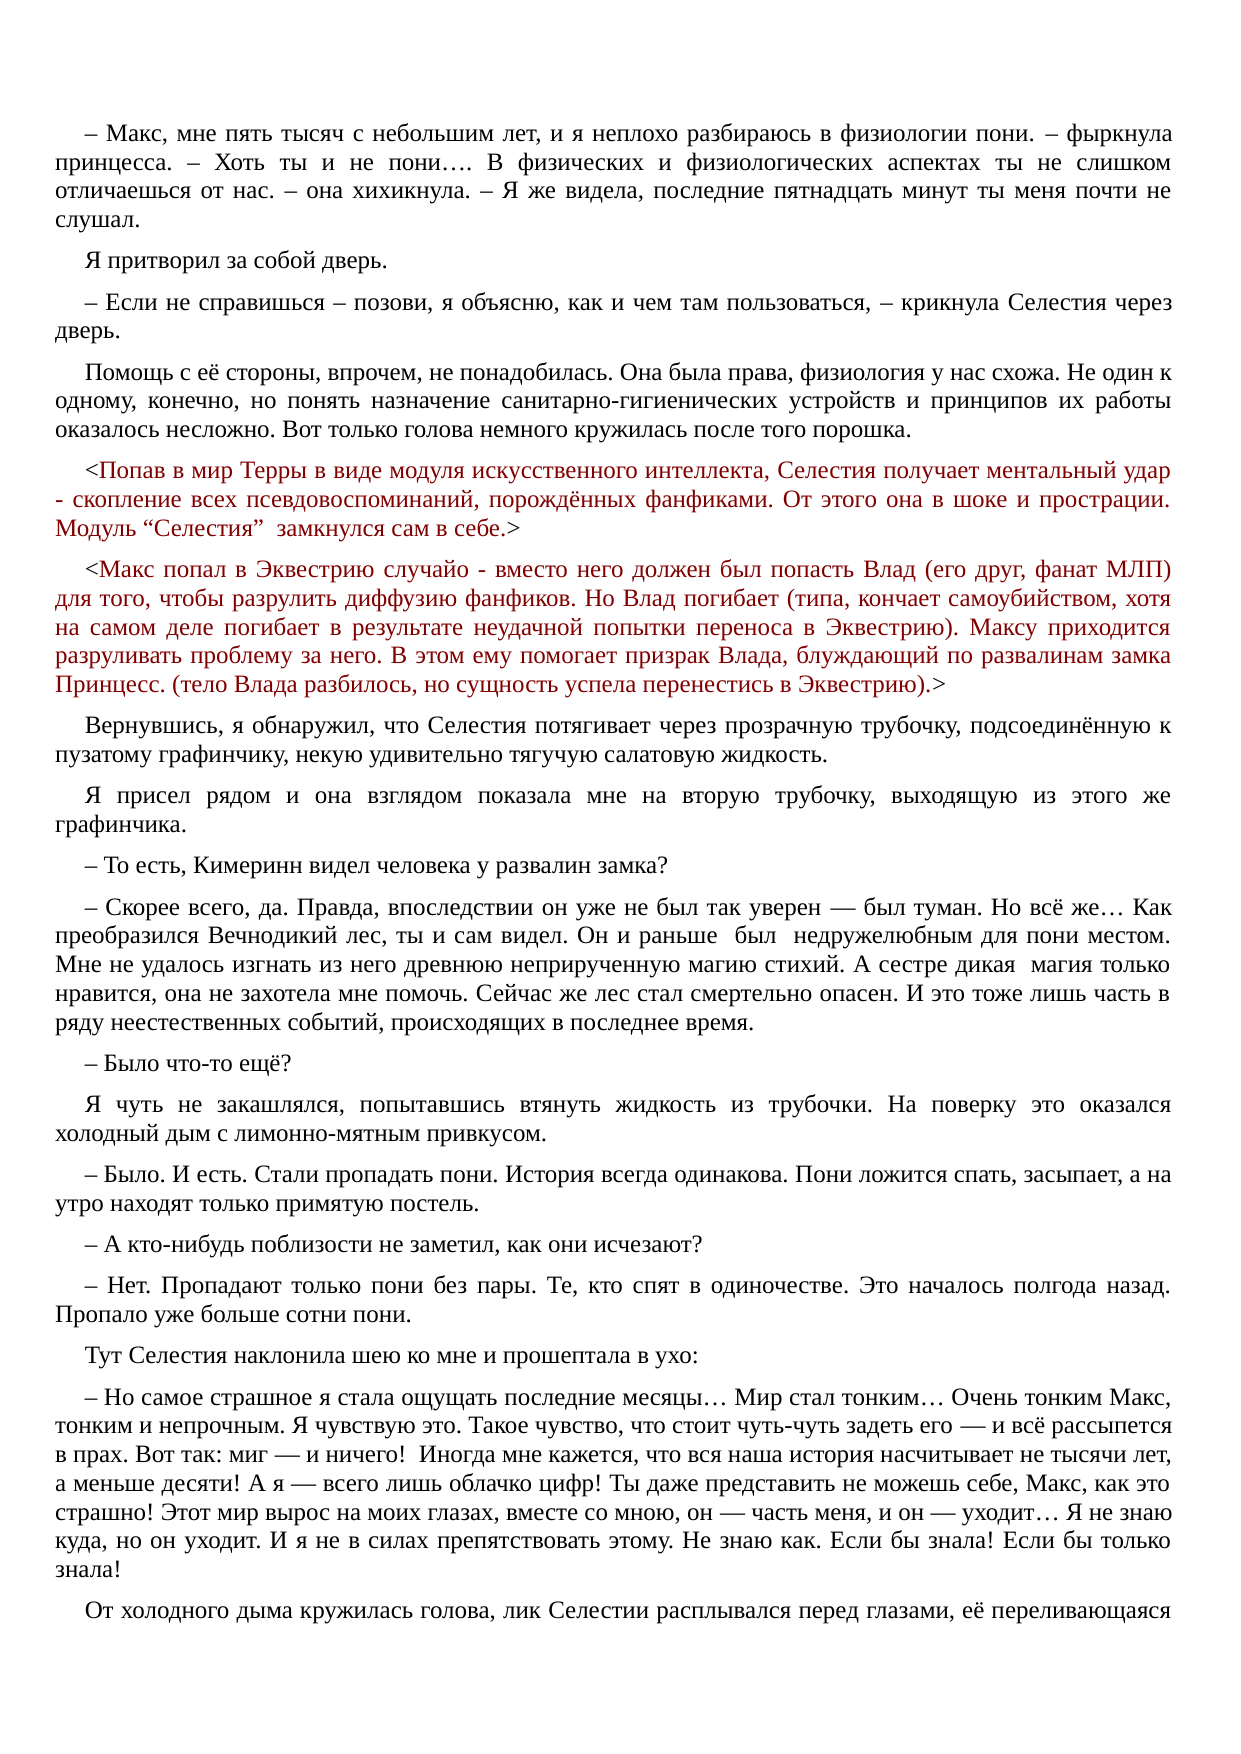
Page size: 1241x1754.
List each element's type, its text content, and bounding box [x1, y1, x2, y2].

text Я притворил за собой дверь. [55, 246, 1172, 274]
text Я присел рядом и она взглядом показала мне на вторую трубочку, выходящую из этого же графинчика. [55, 781, 1172, 838]
text <Попав в мир Терры в виде модуля искусственного интеллекта, Селестия получает ментальный удар - скопление всех псевдовоспоминаний, порождённых фанфиками. От этого она в шоке и прострации. Модуль “Селестия” замкнулся сам в себе.> [55, 456, 1172, 542]
text – То есть, Кимеринн видел человека у развалин замка? [55, 851, 1172, 879]
text – Скорее всего, да. Правда, впоследствии он уже не был так уверен — был туман. Но всё же… Как преобразился Вечнодикий лес, ты и сам видел. Он и раньше был недружелюбным для пони местом. Мне не удалось изгнать из него древнюю неприрученную магию стихий. А сестре дикая магия только нравится, она не захотела мне помочь. Сейчас же лес стал смертельно опасен. И это тоже лишь часть в ряду неестественных событий, происходящих в последнее время. [55, 892, 1172, 1036]
text От холодного дыма кружилась голова, лик Селестии расплывался перед глазами, её переливающаяся [55, 1596, 1172, 1624]
text Вернувшись, я обнаружил, что Селестия потягивает через прозрачную трубочку, подсоединённую к пузатому графинчику, некую удивительно тягучую салатовую жидкость. [55, 711, 1172, 768]
text – Было что-то ещё? [55, 1048, 1172, 1077]
text – Но самое страшное я стала ощущать последние месяцы… Мир стал тонким… Очень тонким Макс, тонким и непрочным. Я чувствую это. Такое чувство, что стоит чуть-чуть задеть его — и всё рассыпется в прах. Вот так: миг — и ничего! Иногда мне кажется, что вся наша история насчитывает не тысячи лет, а меньше десяти! А я — всего лишь облачко цифр! Ты даже представить не можешь себе, Макс, как это страшно! Этот мир вырос на моих глазах, вместе со мною, он — часть меня, и он — уходит… Я не знаю куда, но он уходит. И я не в силах препятствовать этому. Не знаю как. Если бы знала! Если бы только знала! [55, 1382, 1172, 1583]
text <Макс попал в Эквестрию случайо - вместо него должен был попасть Влад (его друг, фанат МЛП) для того, чтобы разрулить диффузию фанфиков. Но Влад погибает (типа, кончает самоубийством, хотя на самом деле погибает в результате неудачной попытки переноса в Эквестрию). Максу приходится разруливать проблему за него. В этом ему помогает призрак Влада, блуждающий по развалинам замка Принцесс. (тело Влада разбилось, но сущность успела перенестись в Эквестрию).> [55, 554, 1172, 698]
text – Нет. Пропадают только пони без пары. Те, кто спят в одиночестве. Это началось полгода назад. Пропало уже больше сотни пони. [55, 1271, 1172, 1328]
text – А кто-нибудь поблизости не заметил, как они исчезают? [55, 1229, 1172, 1258]
text Я чуть не закашлялся, попытавшись втянуть жидкость из трубочки. На поверку это оказался холодный дым с лимонно-мятным привкусом. [55, 1089, 1172, 1147]
text – Если не справишься – позови, я объясню, как и чем там пользоваться, – крикнула Селестия через дверь. [55, 287, 1172, 344]
text – Макс, мне пять тысяч с небольшим лет, и я неплохо разбираюсь в физиологии пони. – фыркнула принцесса. – Хоть ты и не пони…. В физических и физиологических аспектах ты не слишком отличаешься от нас. – она хихикнула. – Я же видела, последние пятнадцать минут ты меня почти не слушал. [55, 118, 1172, 233]
text Тут Селестия наклонила шею ко мне и прошептала в ухо: [55, 1341, 1172, 1369]
text – Было. И есть. Стали пропадать пони. История всегда одинакова. Пони ложится спать, засыпает, а на утро находят только примятую постель. [55, 1159, 1172, 1217]
text Помощь с её стороны, впрочем, не понадобилась. Она была права, физиология у нас схожа. Не один к одному, конечно, но понять назначение санитарно-гигиенических устройств и принципов их работы оказалось несложно. Вот только голова немного кружилась после того порошка. [55, 357, 1172, 443]
